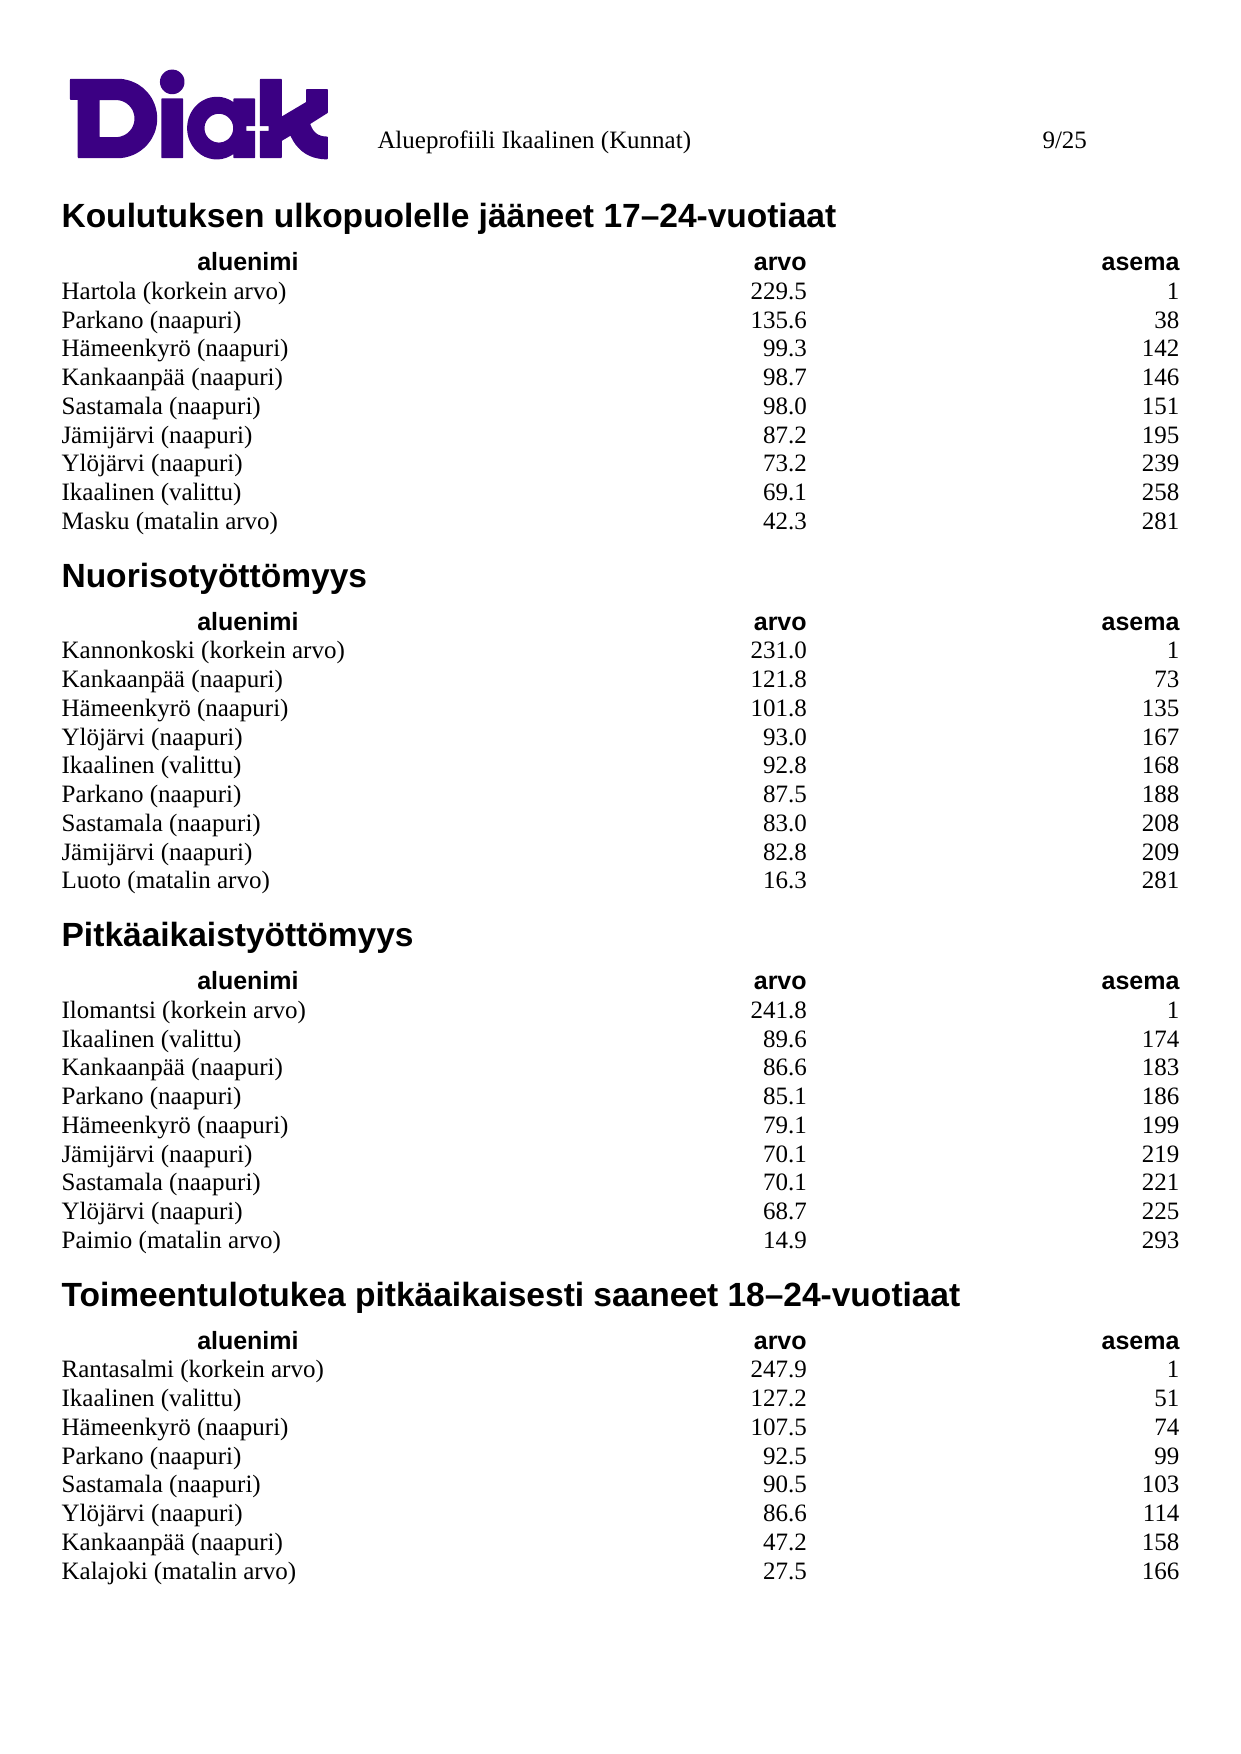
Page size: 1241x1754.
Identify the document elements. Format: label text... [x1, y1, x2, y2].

table_cell Parkano (naapuri) [61, 305, 434, 333]
table_cell 73.2 [434, 449, 806, 477]
table_cell 87.2 [434, 420, 806, 448]
table_cell 225 [806, 1196, 1179, 1225]
table_cell Rantasalmi (korkein arvo) [61, 1355, 434, 1383]
table_cell 68.7 [434, 1196, 806, 1225]
table_cell 135 [806, 693, 1179, 722]
table_cell 93.0 [434, 722, 806, 751]
table_cell Ikaalinen (valittu) [61, 1024, 434, 1052]
table_cell 142 [806, 334, 1179, 362]
table_cell 38 [806, 305, 1179, 333]
table_cell 114 [806, 1498, 1179, 1527]
table_cell 121.8 [434, 664, 806, 693]
table_cell 85.1 [434, 1081, 806, 1110]
table_cell 188 [806, 779, 1179, 808]
table_cell Sastamala (naapuri) [61, 808, 434, 837]
table_cell 69.1 [434, 477, 806, 506]
table_cell Jämijärvi (naapuri) [61, 420, 434, 448]
table_header arvo [434, 1326, 806, 1354]
table_cell 86.6 [434, 1498, 806, 1527]
table_cell 98.7 [434, 362, 806, 391]
table_cell 208 [806, 808, 1179, 837]
table_cell 73 [806, 664, 1179, 693]
table_cell 209 [806, 837, 1179, 866]
table_cell Sastamala (naapuri) [61, 1168, 434, 1196]
table_cell Hämeenkyrö (naapuri) [61, 1110, 434, 1139]
table_cell 174 [806, 1024, 1179, 1052]
table_cell Ylöjärvi (naapuri) [61, 449, 434, 477]
table_cell 70.1 [434, 1168, 806, 1196]
table_cell Kankaanpää (naapuri) [61, 1527, 434, 1556]
table_cell 1 [806, 636, 1179, 664]
table_cell 158 [806, 1527, 1179, 1556]
table_cell Ilomantsi (korkein arvo) [61, 995, 434, 1024]
table_cell 151 [806, 391, 1179, 420]
table_header aluenimi [61, 607, 434, 636]
table_cell 107.5 [434, 1412, 806, 1441]
table_cell 135.6 [434, 305, 806, 333]
table_header asema [806, 966, 1179, 995]
table_cell 42.3 [434, 506, 806, 535]
table_cell 1 [806, 1355, 1179, 1383]
table_cell 92.8 [434, 751, 806, 779]
table_cell 1 [806, 276, 1179, 305]
table_cell 92.5 [434, 1441, 806, 1469]
table_cell Kankaanpää (naapuri) [61, 362, 434, 391]
table_cell 241.8 [434, 995, 806, 1024]
table_cell Jämijärvi (naapuri) [61, 1139, 434, 1167]
table_cell 74 [806, 1412, 1179, 1441]
table_cell 16.3 [434, 866, 806, 894]
table_cell Ylöjärvi (naapuri) [61, 722, 434, 751]
table_cell Ikaalinen (valittu) [61, 477, 434, 506]
table_cell 47.2 [434, 1527, 806, 1556]
table_cell 281 [806, 866, 1179, 894]
table_header aluenimi [61, 1326, 434, 1354]
table_cell 231.0 [434, 636, 806, 664]
table_cell Kalajoki (matalin arvo) [61, 1556, 434, 1584]
table_cell 83.0 [434, 808, 806, 837]
table_cell Hämeenkyrö (naapuri) [61, 1412, 434, 1441]
table_cell 281 [806, 506, 1179, 535]
table_cell Paimio (matalin arvo) [61, 1225, 434, 1254]
table_cell 89.6 [434, 1024, 806, 1052]
subtitle Pitkäaikaistyöttömyys [61, 915, 1179, 954]
table_cell 168 [806, 751, 1179, 779]
table_cell Ikaalinen (valittu) [61, 1383, 434, 1412]
table_cell 99.3 [434, 334, 806, 362]
table_cell 90.5 [434, 1470, 806, 1498]
table_cell 258 [806, 477, 1179, 506]
table_cell 229.5 [434, 276, 806, 305]
table_cell 27.5 [434, 1556, 806, 1584]
table_cell 239 [806, 449, 1179, 477]
table_cell Sastamala (naapuri) [61, 391, 434, 420]
table_cell Ylöjärvi (naapuri) [61, 1498, 434, 1527]
table_header arvo [434, 966, 806, 995]
table_header asema [806, 607, 1179, 636]
table_cell 82.8 [434, 837, 806, 866]
table_cell Sastamala (naapuri) [61, 1470, 434, 1498]
table_cell 98.0 [434, 391, 806, 420]
table_cell Kannonkoski (korkein arvo) [61, 636, 434, 664]
table_cell 101.8 [434, 693, 806, 722]
table_cell 1 [806, 995, 1179, 1024]
table_cell Ikaalinen (valittu) [61, 751, 434, 779]
table_header asema [806, 247, 1179, 276]
table_cell Parkano (naapuri) [61, 779, 434, 808]
table_cell Ylöjärvi (naapuri) [61, 1196, 434, 1225]
table_cell 146 [806, 362, 1179, 391]
table_cell 79.1 [434, 1110, 806, 1139]
table_cell Hämeenkyrö (naapuri) [61, 693, 434, 722]
subtitle Toimeentulotukea pitkäaikaisesti saaneet 18–24-vuotiaat [61, 1274, 1179, 1313]
table_cell 166 [806, 1556, 1179, 1584]
table_cell 51 [806, 1383, 1179, 1412]
table_cell 14.9 [434, 1225, 806, 1254]
table_cell 127.2 [434, 1383, 806, 1412]
subtitle Nuorisotyöttömyys [61, 556, 1179, 594]
table_cell Kankaanpää (naapuri) [61, 1053, 434, 1081]
table_cell Masku (matalin arvo) [61, 506, 434, 535]
table_cell Kankaanpää (naapuri) [61, 664, 434, 693]
table_cell 70.1 [434, 1139, 806, 1167]
table_cell 219 [806, 1139, 1179, 1167]
table_cell 186 [806, 1081, 1179, 1110]
table_cell 199 [806, 1110, 1179, 1139]
table_cell Hartola (korkein arvo) [61, 276, 434, 305]
table_header aluenimi [61, 966, 434, 995]
table_cell 99 [806, 1441, 1179, 1469]
table_cell 87.5 [434, 779, 806, 808]
table_header arvo [434, 247, 806, 276]
table_cell Luoto (matalin arvo) [61, 866, 434, 894]
subtitle Koulutuksen ulkopuolelle jääneet 17–24-vuotiaat [61, 196, 1179, 235]
table_header aluenimi [61, 247, 434, 276]
table_cell 183 [806, 1053, 1179, 1081]
table_cell 293 [806, 1225, 1179, 1254]
table_cell 195 [806, 420, 1179, 448]
table_header asema [806, 1326, 1179, 1354]
table_cell 103 [806, 1470, 1179, 1498]
table_cell Jämijärvi (naapuri) [61, 837, 434, 866]
table_cell Parkano (naapuri) [61, 1081, 434, 1110]
table_header arvo [434, 607, 806, 636]
table_cell Hämeenkyrö (naapuri) [61, 334, 434, 362]
table_cell 167 [806, 722, 1179, 751]
table_cell 221 [806, 1168, 1179, 1196]
table_cell 86.6 [434, 1053, 806, 1081]
table_cell Parkano (naapuri) [61, 1441, 434, 1469]
table_cell 247.9 [434, 1355, 806, 1383]
